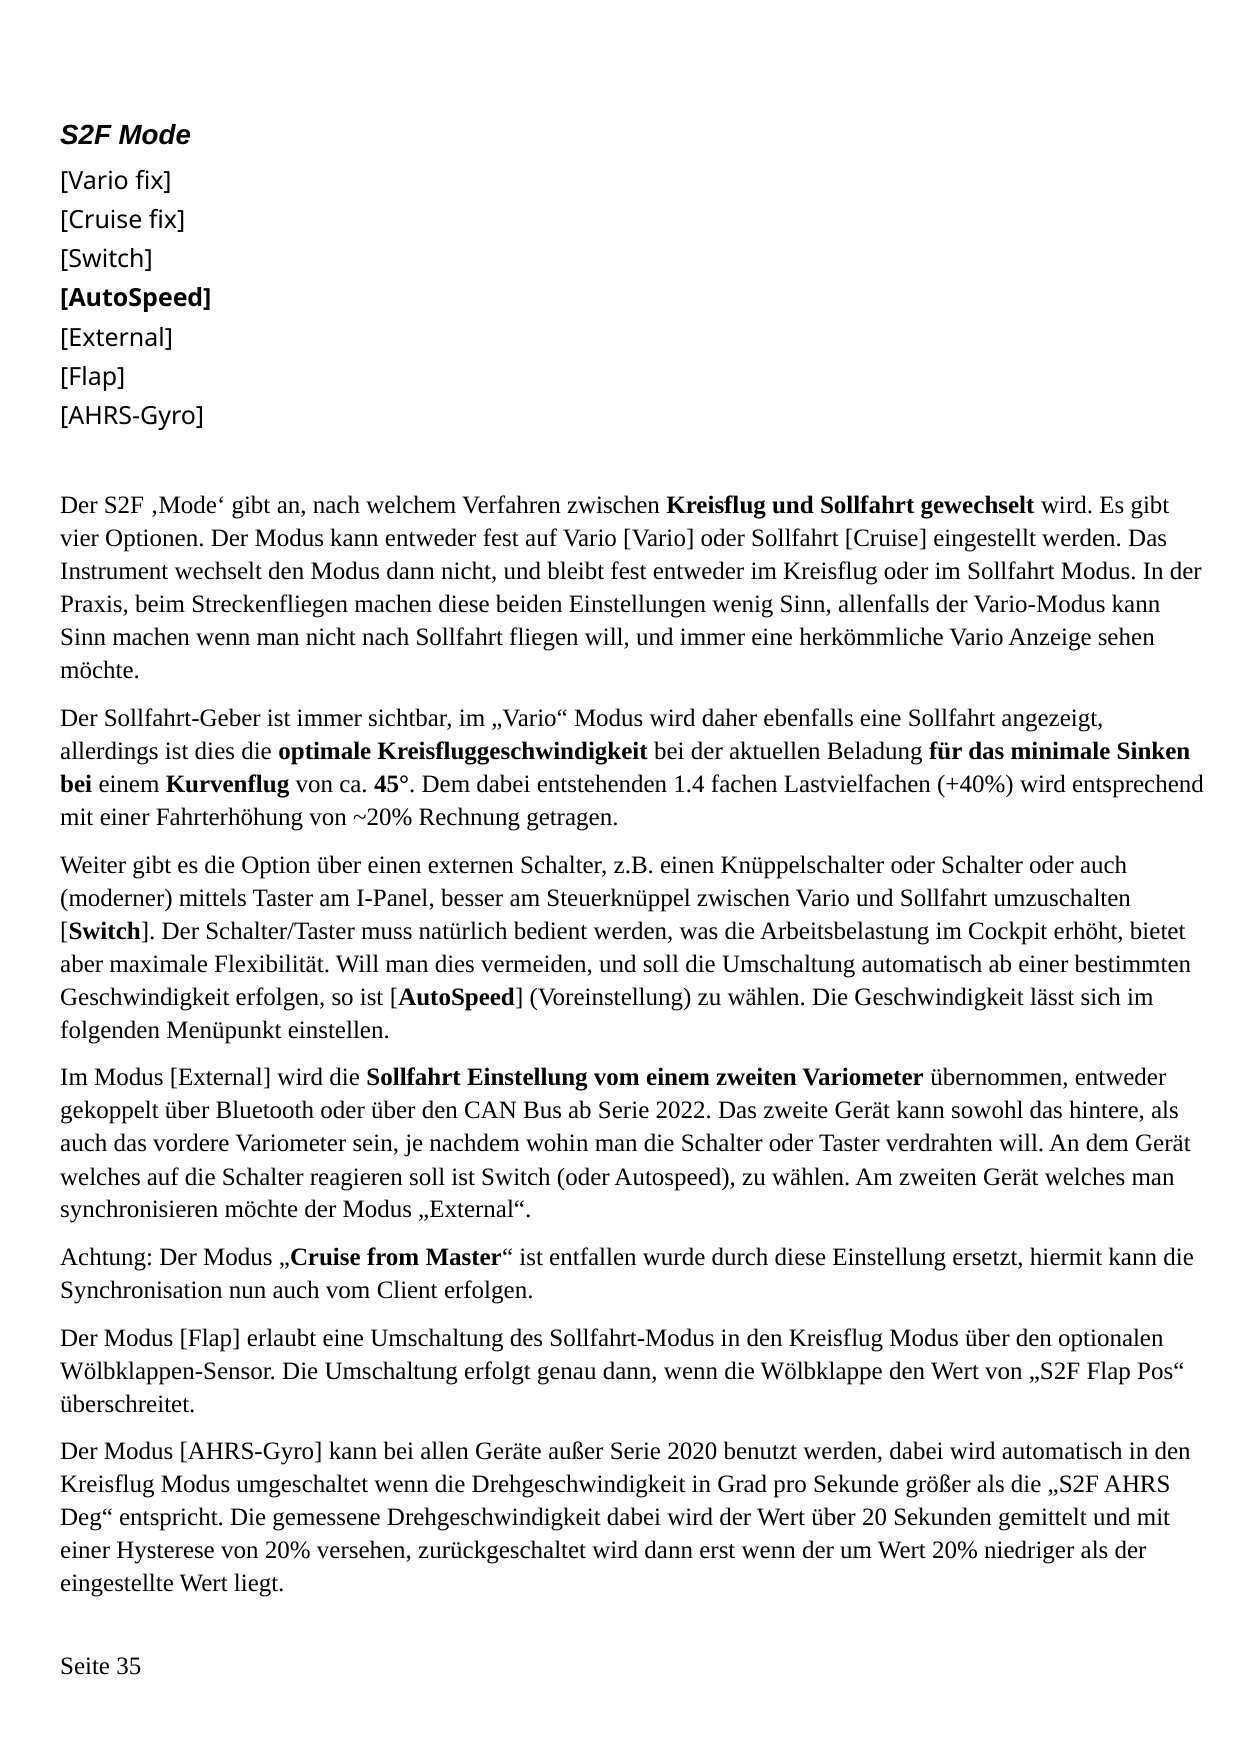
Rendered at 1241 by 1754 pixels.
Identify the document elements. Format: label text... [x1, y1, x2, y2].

text [Cruise fix] [60, 202, 1207, 236]
text [Vario fix] [60, 162, 1207, 197]
text Der S2F ‚Mode‘ gibt an, nach welchem Verfahren zwischen Kreisflug und Sollfahrt gewechselt wird. Es gibt vier Optionen. Der Modus kann entweder fest auf Vario [Vario] oder Sollfahrt [Cruise] eingestellt werden. Das Instrument wechselt den Modus dann nicht, und bleibt fest entweder im Kreisflug oder im Sollfahrt Modus. In der Praxis, beim Streckenfliegen machen diese beiden Einstellungen wenig Sinn, allenfalls der Vario-Modus kann Sinn machen wenn man nicht nach Sollfahrt fliegen will, und immer eine herkömmliche Vario Anzeige sehen möchte. [60, 490, 1207, 684]
text [External] [60, 319, 1207, 353]
text Weiter gibt es die Option über einen externen Schalter, z.B. einen Knüppelschalter oder Schalter oder auch (moderner) mittels Taster am I-Panel, besser am Steuerknüppel zwischen Vario und Sollfahrt umzuschalten [Switch]. Der Schalter/Taster muss natürlich bedient werden, was die Arbeitsbelastung im Cockpit erhöht, bietet aber maximale Flexibilität. Will man dies vermeiden, und soll die Umschaltung automatisch ab einer bestimmten Geschwindigkeit erfolgen, so ist [AutoSpeed] (Voreinstellung) zu wählen. Die Geschwindigkeit lässt sich im folgenden Menüpunkt einstellen. [60, 850, 1207, 1044]
text [Switch] [60, 241, 1207, 275]
text Der Modus [AHRS-Gyro] kann bei allen Geräte außer Serie 2020 benutzt werden, dabei wird automatisch in den Kreisflug Modus umgeschaltet wenn die Drehgeschwindigkeit in Grad pro Sekunde größer als die „S2F AHRS Deg“ entspricht. Die gemessene Drehgeschwindigkeit dabei wird der Wert über 20 Sekunden gemittelt und mit einer Hysterese von 20% versehen, zurückgeschaltet wird dann erst wenn der um Wert 20% niedriger als der eingestellte Wert liegt. [60, 1436, 1207, 1597]
text Der Modus [Flap] erlaubt eine Umschaltung des Sollfahrt-Modus in den Kreisflug Modus über den optionalen Wölbklappen-Sensor. Die Umschaltung erfolgt genau dann, wenn die Wölbklappe den Wert von „S2F Flap Pos“ überschreitet. [60, 1323, 1207, 1418]
text Der Sollfahrt-Geber ist immer sichtbar, im „Vario“ Modus wird daher ebenfalls eine Sollfahrt angezeigt, allerdings ist dies die optimale Kreisfluggeschwindigkeit bei der aktuellen Beladung für das minimale Sinken bei einem Kurvenflug von ca. 45°. Dem dabei entstehenden 1.4 fachen Lastvielfachen (+40%) wird entsprechend mit einer Fahrterhöhung von ~20% Rechnung getragen. [60, 703, 1207, 831]
text Im Modus [External] wird die Sollfahrt Einstellung vom einem zweiten Variometer übernommen, entweder gekoppelt über Bluetooth oder über den CAN Bus ab Serie 2022. Das zweite Gerät kann sowohl das hintere, als auch das vordere Variometer sein, je nachdem wohin man die Schalter oder Taster verdrahten will. An dem Gerät welches auf die Schalter reagieren soll ist Switch (oder Autospeed), zu wählen. Am zweiten Gerät welches man synchronisieren möchte der Modus „External“. [60, 1062, 1207, 1223]
text [Flap] [60, 358, 1207, 392]
subtitle S2F Mode [60, 118, 1207, 150]
text [AutoSpeed] [60, 280, 1207, 314]
text Achtung: Der Modus „Cruise from Master“ ist entfallen wurde durch diese Einstellung ersetzt, hiermit kann die Synchronisation nun auch vom Client erfolgen. [60, 1242, 1207, 1304]
text [AHRS-Gyro] [60, 397, 1207, 432]
